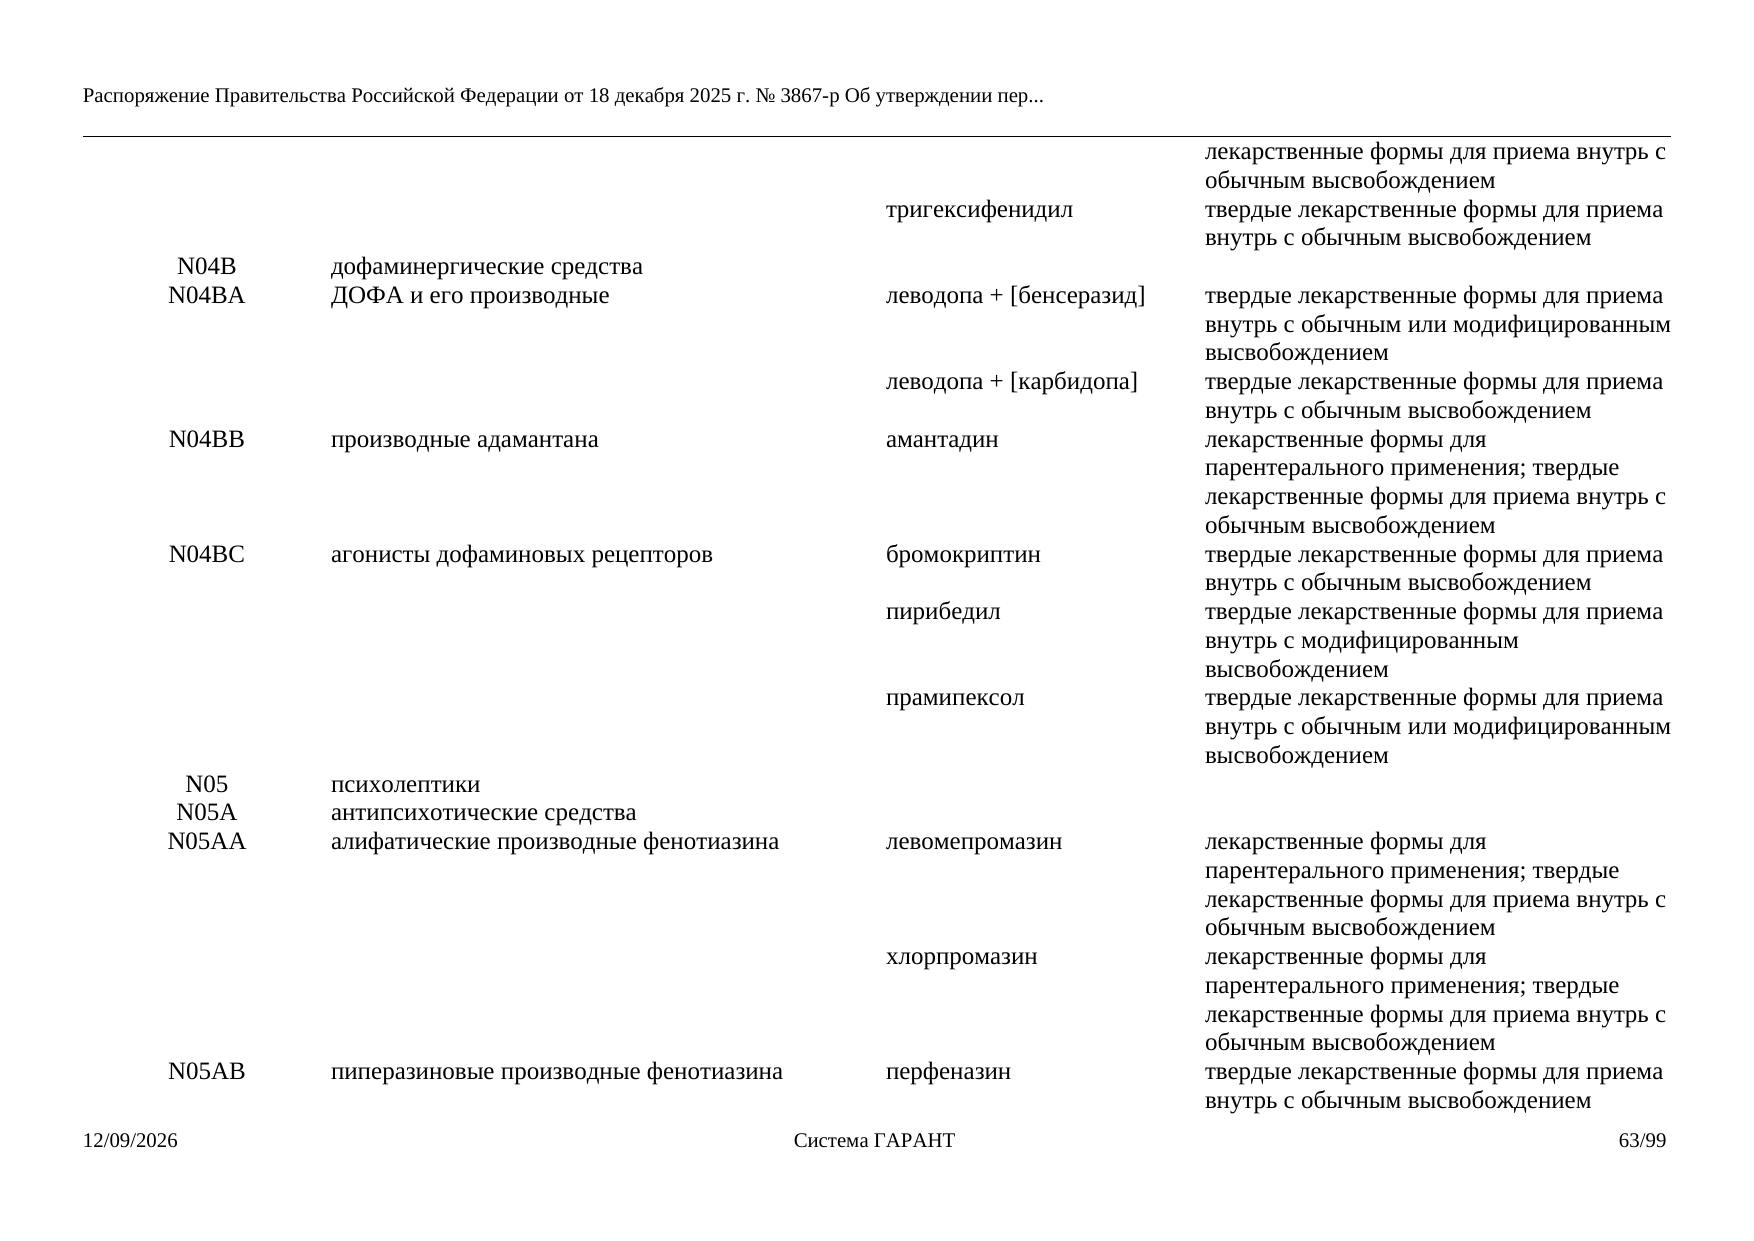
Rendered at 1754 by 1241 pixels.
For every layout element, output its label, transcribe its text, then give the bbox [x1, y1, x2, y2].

table_cell алифатические производные фенотиазина [331, 826, 886, 941]
table_cell прамипексол [886, 683, 1205, 769]
table_cell [1205, 769, 1671, 797]
table_cell перфеназин [886, 1056, 1205, 1114]
table_cell леводопа + [карбидопа] [886, 366, 1205, 424]
table_cell [331, 941, 886, 1056]
table_cell N05A [83, 798, 331, 826]
table_cell [886, 769, 1205, 797]
table_cell [1205, 251, 1671, 280]
table_cell пирибедил [886, 596, 1205, 682]
table_cell [83, 194, 331, 251]
table_cell N05 [83, 769, 331, 797]
table_cell [331, 596, 886, 682]
table_cell психолептики [331, 769, 886, 797]
table_cell [83, 596, 331, 682]
table_cell твердые лекарственные формы для приема внутрь с обычным высвобождением [1205, 1056, 1671, 1114]
table_cell бромокриптин [886, 539, 1205, 596]
table_cell твердые лекарственные формы для приема внутрь с модифицированным высвобождением [1205, 596, 1671, 682]
table_cell левомепромазин [886, 826, 1205, 941]
table_cell N04BB [83, 424, 331, 539]
table_cell лекарственные формы для парентерального применения; твердые лекарственные формы для приема внутрь с обычным высвобождением [1205, 424, 1671, 539]
table_cell N04BA [83, 280, 331, 366]
table_cell [83, 366, 331, 424]
table_cell производные адамантана [331, 424, 886, 539]
table_cell лекарственные формы для парентерального применения; твердые лекарственные формы для приема внутрь с обычным высвобождением [1205, 826, 1671, 941]
table_cell [886, 798, 1205, 826]
table_cell твердые лекарственные формы для приема внутрь с обычным высвобождением [1205, 194, 1671, 251]
table_cell твердые лекарственные формы для приема внутрь с обычным или модифицированным высвобождением [1205, 280, 1671, 366]
table_cell антипсихотические средства [331, 798, 886, 826]
table_cell твердые лекарственные формы для приема внутрь с обычным или модифицированным высвобождением [1205, 683, 1671, 769]
table_cell [1205, 798, 1671, 826]
table_cell агонисты дофаминовых рецепторов [331, 539, 886, 596]
table_cell [83, 683, 331, 769]
table_cell ДОФА и его производные [331, 280, 886, 366]
table_cell леводопа + [бенсеразид] [886, 280, 1205, 366]
table_cell [83, 137, 331, 194]
table_cell пиперазиновые производные фенотиазина [331, 1056, 886, 1114]
table_cell хлорпромазин [886, 941, 1205, 1056]
table_cell N04B [83, 251, 331, 280]
table_cell твердые лекарственные формы для приема внутрь с обычным высвобождением [1205, 366, 1671, 424]
table_cell [331, 194, 886, 251]
table_cell дофаминергические средства [331, 251, 886, 280]
table_cell [331, 683, 886, 769]
table_cell N05AB [83, 1056, 331, 1114]
table_cell лекарственные формы для парентерального применения; твердые лекарственные формы для приема внутрь с обычным высвобождением [1205, 941, 1671, 1056]
table_cell твердые лекарственные формы для приема внутрь с обычным высвобождением [1205, 539, 1671, 596]
table_cell [886, 251, 1205, 280]
table_cell [331, 137, 886, 194]
table_cell [83, 941, 331, 1056]
table_cell [331, 366, 886, 424]
table_cell N04BC [83, 539, 331, 596]
table_cell амантадин [886, 424, 1205, 539]
table_cell тригексифенидил [886, 194, 1205, 251]
table_cell лекарственные формы для приема внутрь с обычным высвобождением [1205, 137, 1671, 194]
table_cell N05AA [83, 826, 331, 941]
table_cell [886, 137, 1205, 194]
